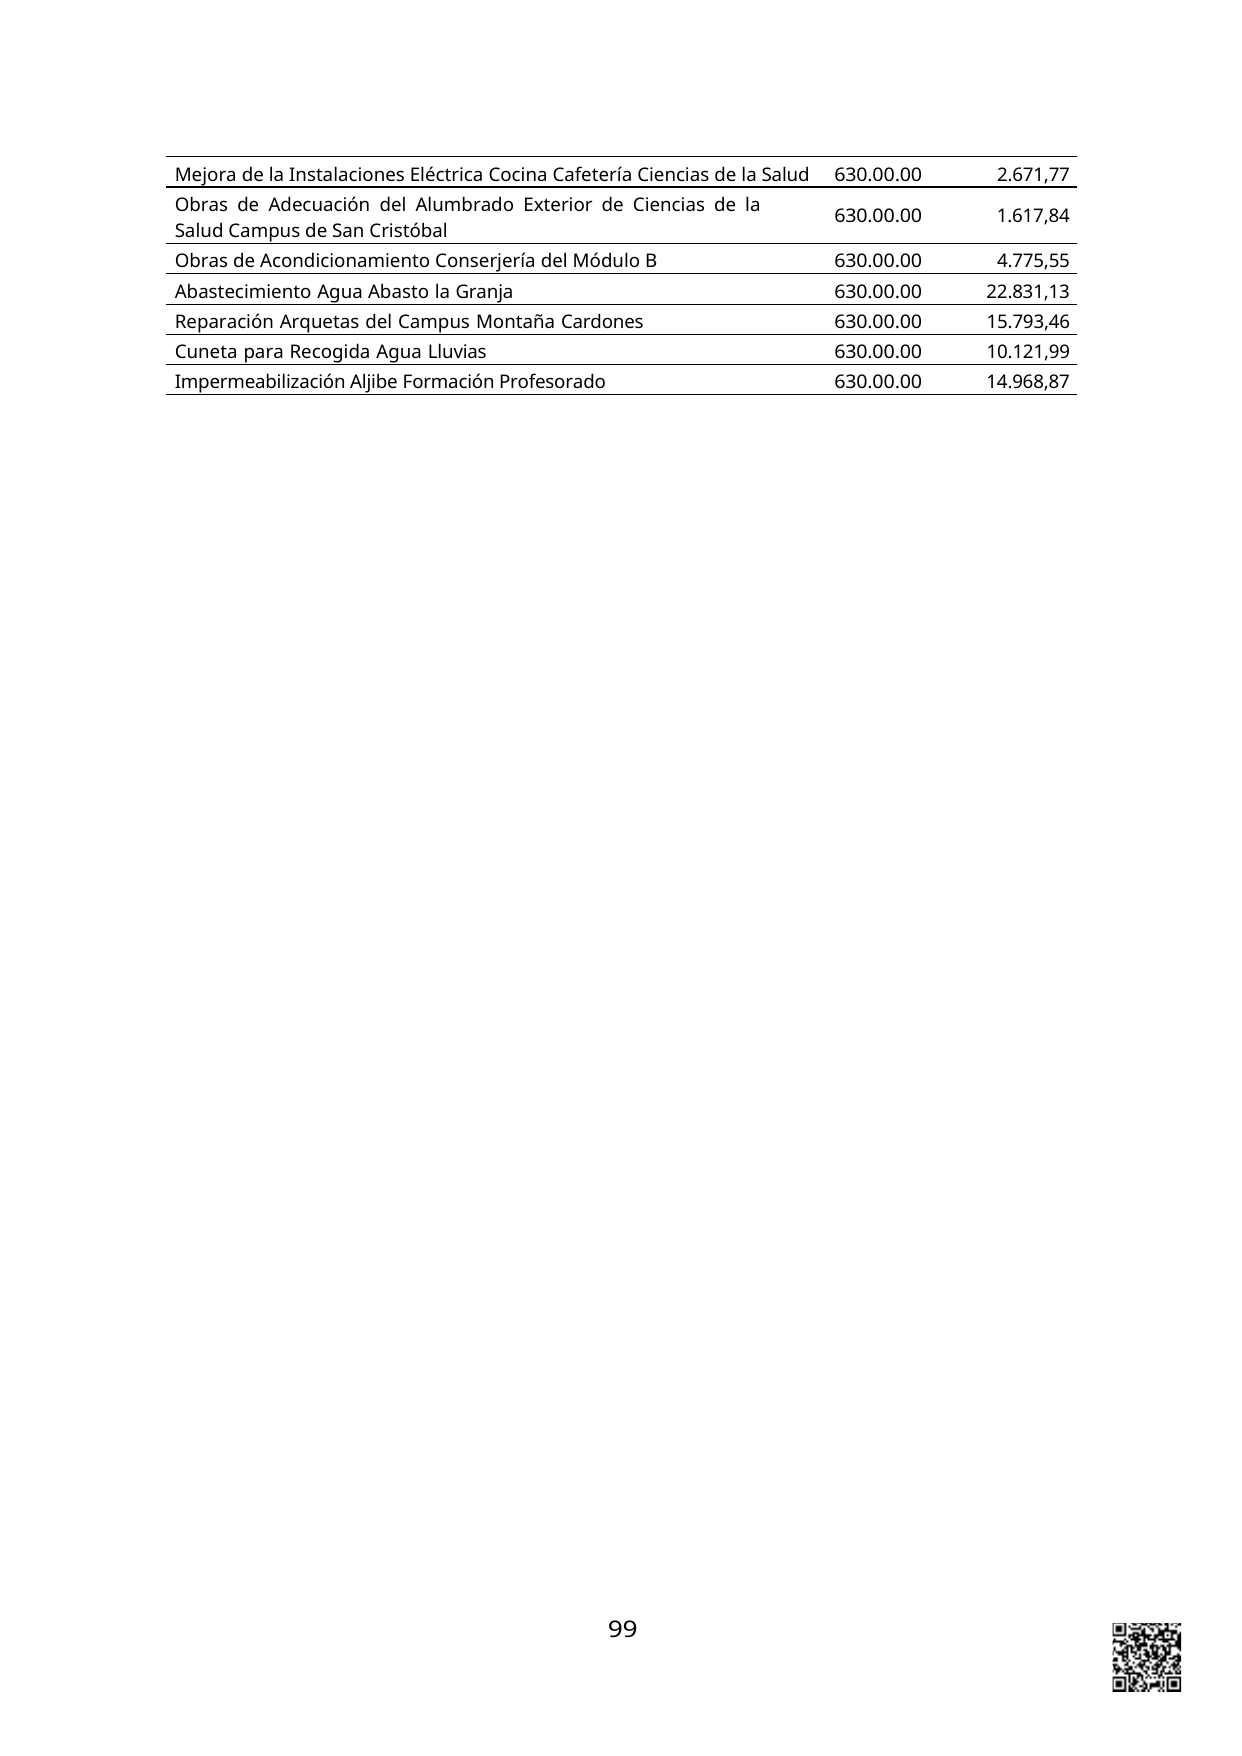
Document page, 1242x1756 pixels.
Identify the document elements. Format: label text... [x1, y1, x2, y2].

table_cell 630.00.00 [820, 335, 954, 364]
table_cell 630.00.00 [820, 274, 954, 304]
table_cell 1.617,84 [954, 188, 1077, 243]
table_cell 630.00.00 [820, 157, 954, 186]
table_cell 630.00.00 [820, 188, 954, 243]
table_cell 4.775,55 [954, 244, 1077, 273]
table_cell Obras de Acondicionamiento Conserjería del Módulo B [166, 244, 820, 273]
table_cell 630.00.00 [820, 305, 954, 334]
table_cell 630.00.00 [820, 365, 954, 394]
table_cell 630.00.00 [820, 244, 954, 273]
table_cell Cuneta para Recogida Agua Lluvias [166, 335, 820, 364]
table_cell Abastecimiento Agua Abasto la Granja [166, 274, 820, 304]
table_cell Mejora de la Instalaciones Eléctrica Cocina Cafetería Ciencias de la Salud [166, 157, 820, 186]
table_cell Impermeabilización Aljibe Formación Profesorado [166, 365, 820, 394]
table_cell 22.831,13 [954, 274, 1077, 304]
table_cell 15.793,46 [954, 305, 1077, 334]
table_cell Reparación Arquetas del Campus Montaña Cardones [166, 305, 820, 334]
table_cell 14.968,87 [954, 365, 1077, 394]
table_cell Obras de Adecuación del Alumbrado Exterior de Ciencias de la Salud Campus de San Cristóbal [166, 188, 820, 243]
table_cell 2.671,77 [954, 157, 1077, 186]
table_cell 10.121,99 [954, 335, 1077, 364]
